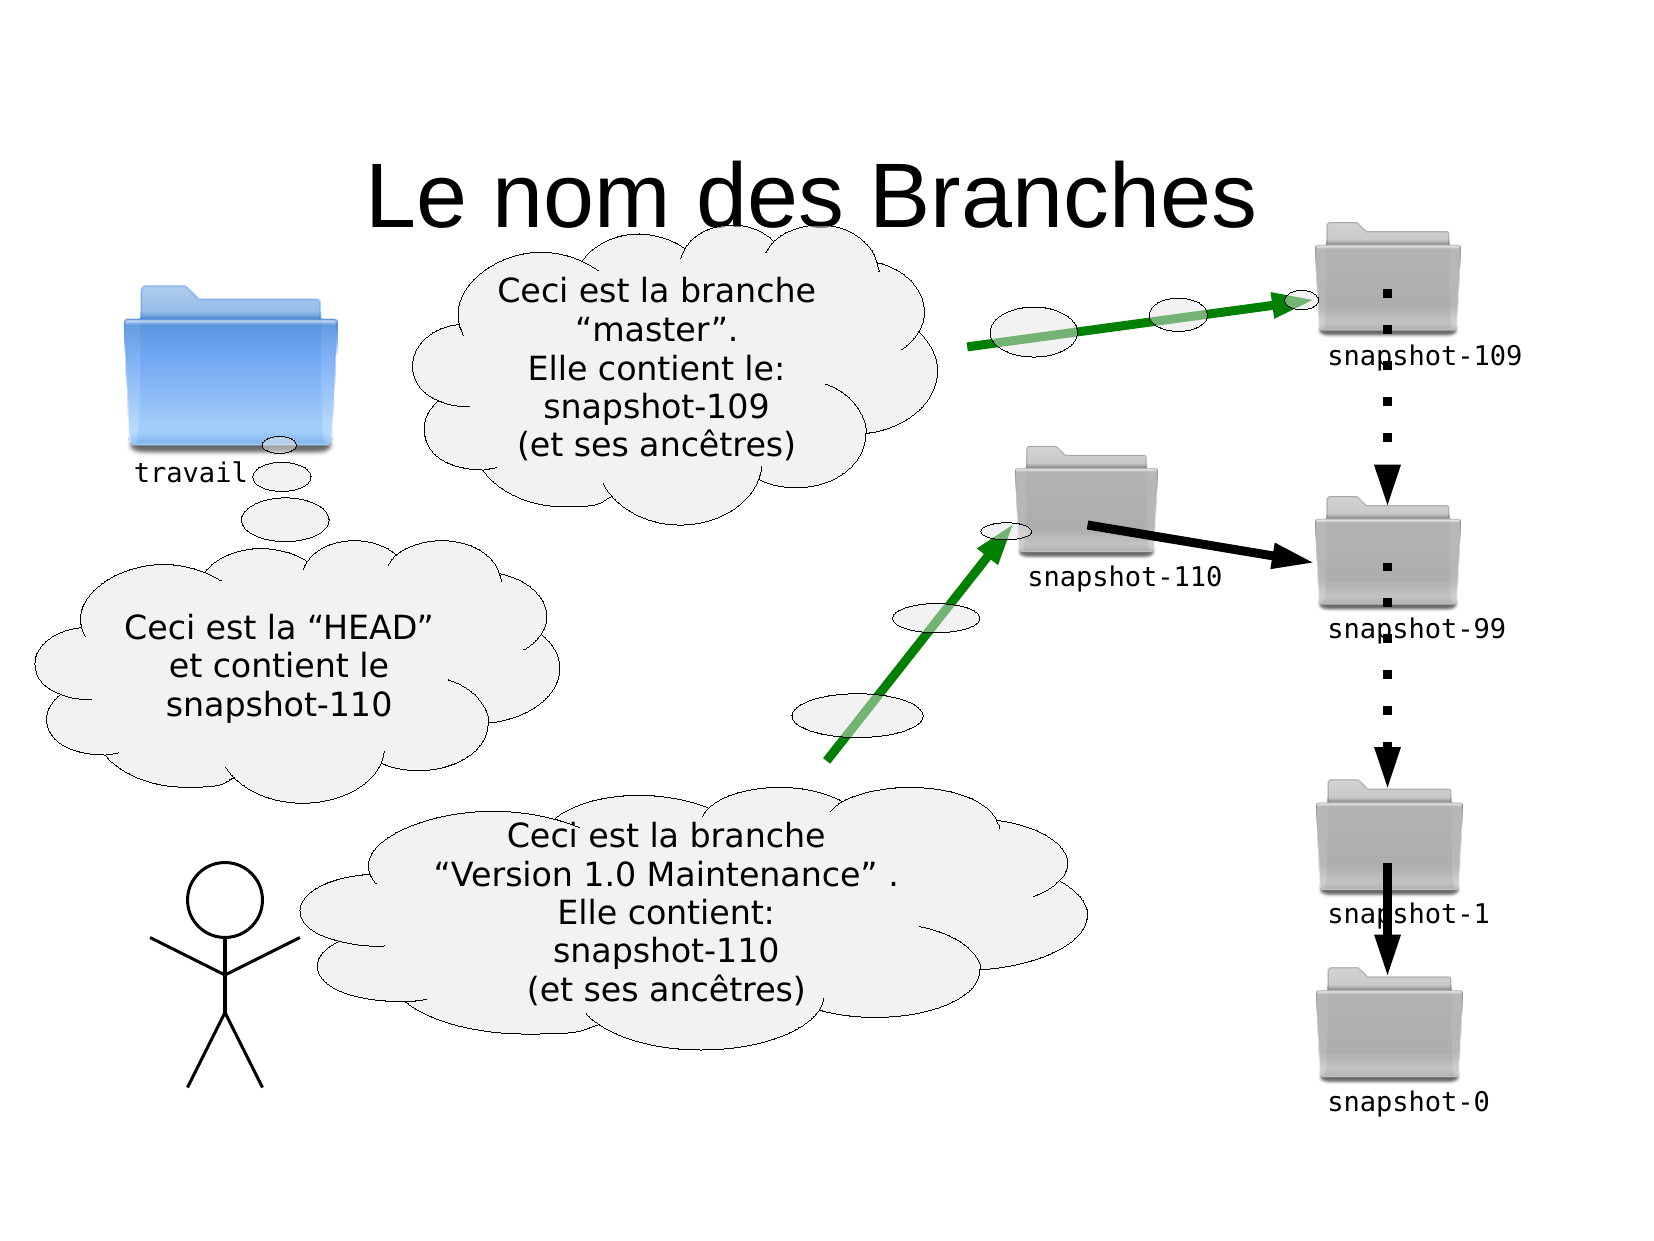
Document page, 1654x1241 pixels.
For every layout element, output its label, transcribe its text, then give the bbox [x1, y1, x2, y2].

text_box snapshot-1 [1312, 891, 1383, 938]
text_box snapshot-109 [1312, 332, 1538, 379]
picture [124, 281, 338, 476]
text_box snapshot-99 [1312, 606, 1522, 653]
text_box Ceci est la branche “master”. Elle contient le: snapshot-109 (et ses ancêtres) [412, 225, 938, 526]
text_box Ceci est la branche “Version 1.0 Maintenance” . Elle contient: snapshot-110 (et ses ancêtres) [299, 787, 1088, 1051]
title Le nom des Branches [118, 112, 1506, 281]
text_box Ceci est la branche “Version 1.0 Maintenance” . Elle contient: snapshot-110 (et ses ancêtres) [892, 603, 980, 633]
picture [1315, 281, 1461, 332]
text_box Ceci est la “HEAD” et contient le snapshot-110 [252, 462, 312, 492]
text_box Ceci est la “HEAD” et contient le snapshot-110 [241, 497, 330, 542]
text_box Ceci est la branche “Version 1.0 Maintenance” . Elle contient: snapshot-110 (et ses ancêtres) [791, 693, 924, 738]
picture [1316, 770, 1463, 891]
text_box Ceci est la branche “master”. Elle contient le: snapshot-109 (et ses ancêtres) [1149, 298, 1208, 332]
text_box Ceci est la “HEAD” et contient le snapshot-110 [34, 540, 560, 804]
picture [1316, 958, 1463, 1078]
picture [1015, 437, 1158, 553]
text_box snapshot-0 [1312, 1078, 1506, 1126]
text_box snapshot-110 [1012, 553, 1238, 601]
text_box snapshot-1 [1392, 891, 1506, 938]
picture [1315, 487, 1461, 606]
text_box travail [119, 450, 263, 497]
text_box Ceci est la branche “master”. Elle contient le: snapshot-109 (et ses ancêtres) [990, 307, 1078, 358]
